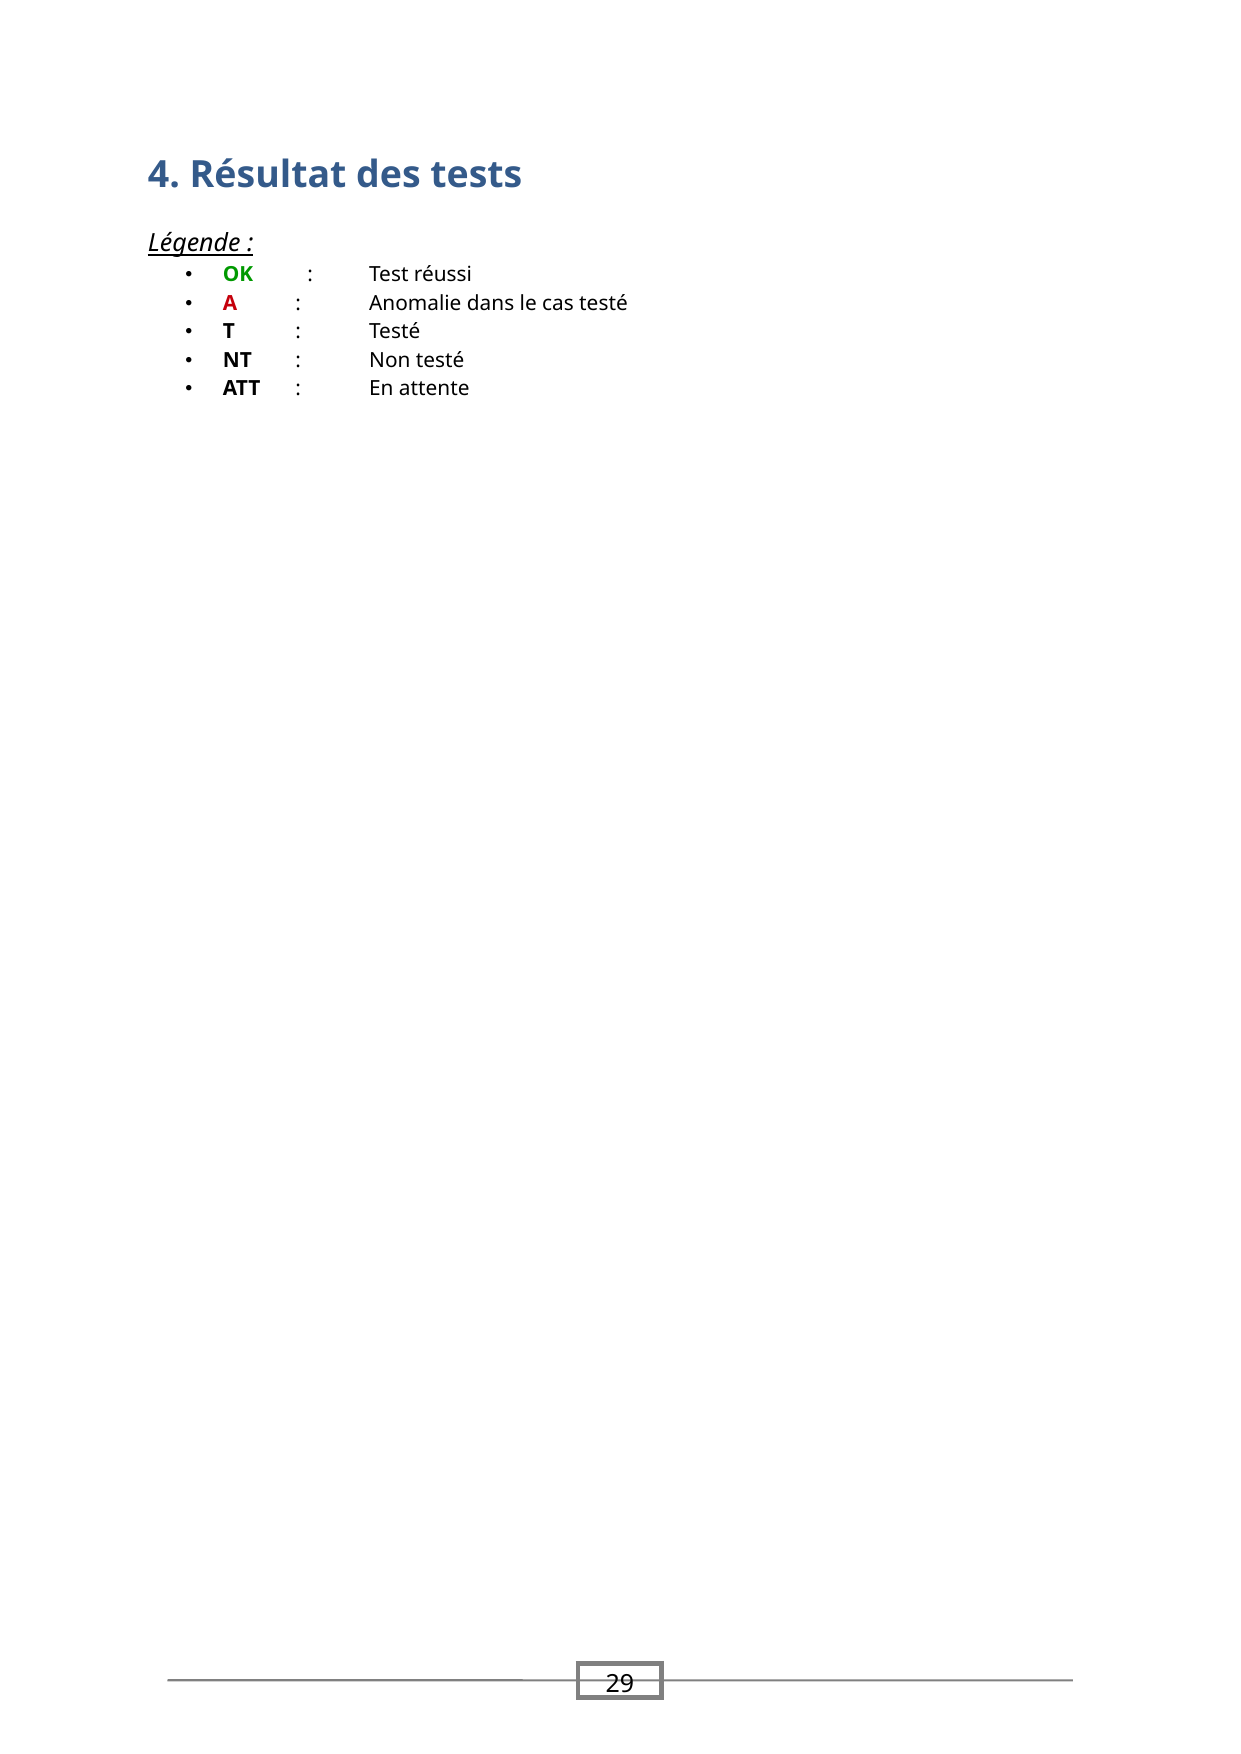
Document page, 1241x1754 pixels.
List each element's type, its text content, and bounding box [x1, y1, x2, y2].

list ATT : En attente [185, 373, 1093, 402]
subtitle 4. Résultat des tests [148, 148, 1093, 199]
list NT : Non testé [185, 345, 1093, 373]
text Légende : [148, 225, 1093, 259]
list A : Anomalie dans le cas testé [185, 288, 1093, 316]
list T : Testé [185, 316, 1093, 345]
list OK : Test réussi [185, 259, 1093, 288]
